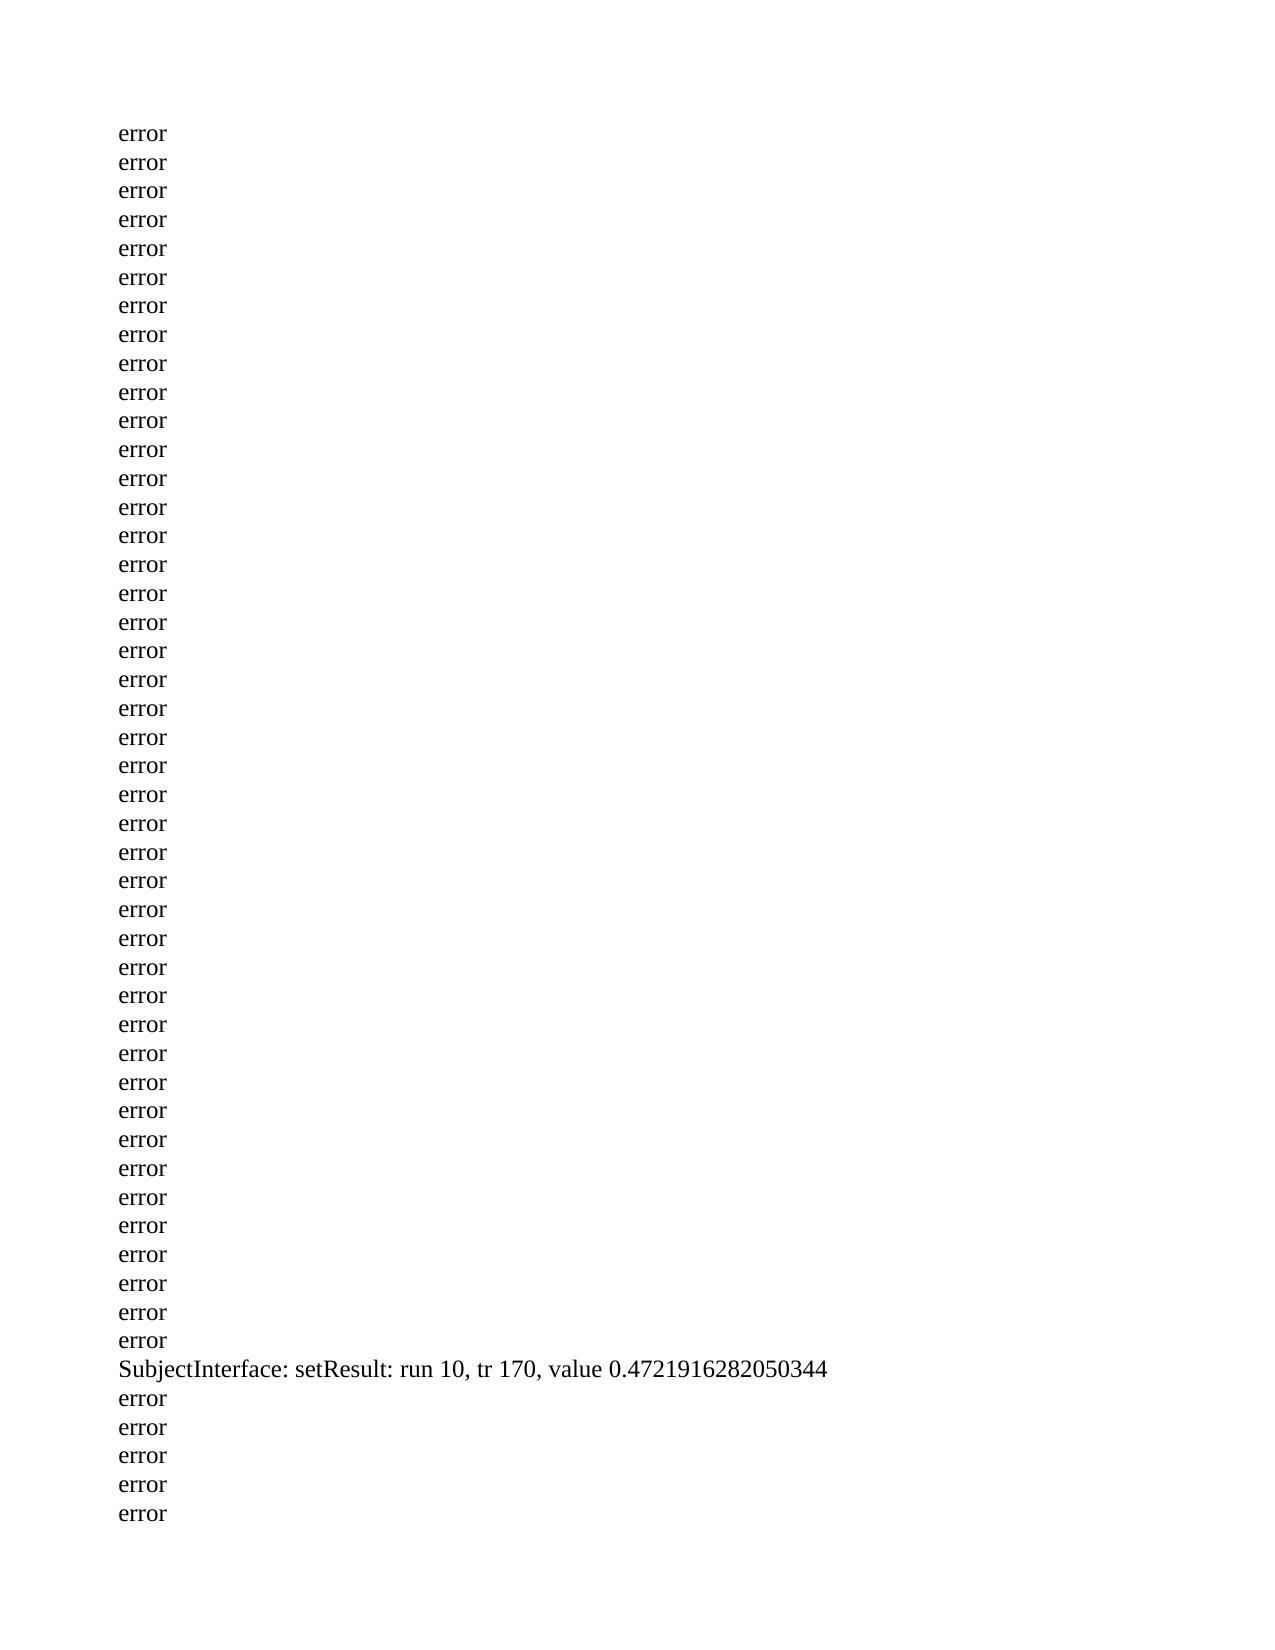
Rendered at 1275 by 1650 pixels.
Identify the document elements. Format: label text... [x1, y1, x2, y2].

text error [118, 521, 1157, 549]
text error [118, 894, 1157, 923]
text error [118, 751, 1157, 779]
text error [118, 176, 1157, 204]
text error [118, 434, 1157, 463]
text error [118, 693, 1157, 722]
text error [118, 722, 1157, 751]
text error [118, 1326, 1157, 1354]
text error [118, 118, 1157, 147]
text error [118, 952, 1157, 981]
text error [118, 291, 1157, 319]
text error [118, 377, 1157, 406]
text error [118, 866, 1157, 894]
text error [118, 1067, 1157, 1096]
text error [118, 779, 1157, 808]
text error [118, 808, 1157, 837]
text error [118, 837, 1157, 866]
text error [118, 1498, 1157, 1527]
text error [118, 1383, 1157, 1412]
text error [118, 147, 1157, 176]
text error [118, 406, 1157, 434]
text error [118, 492, 1157, 521]
text error [118, 1469, 1157, 1498]
text error [118, 204, 1157, 233]
text error [118, 1211, 1157, 1239]
text error [118, 981, 1157, 1009]
text error [118, 636, 1157, 664]
text error [118, 1412, 1157, 1441]
text error [118, 549, 1157, 578]
text error [118, 923, 1157, 952]
text error [118, 607, 1157, 636]
text SubjectInterface: setResult: run 10, tr 170, value 0.4721916282050344 [118, 1354, 1157, 1383]
text error [118, 1038, 1157, 1067]
text error [118, 463, 1157, 492]
text error [118, 262, 1157, 291]
text error [118, 348, 1157, 377]
text error [118, 1009, 1157, 1038]
text error [118, 1124, 1157, 1153]
text error [118, 578, 1157, 607]
text error [118, 664, 1157, 693]
text error [118, 233, 1157, 262]
text error [118, 319, 1157, 348]
text error [118, 1297, 1157, 1326]
text error [118, 1153, 1157, 1182]
text error [118, 1096, 1157, 1124]
text error [118, 1268, 1157, 1297]
text error [118, 1239, 1157, 1268]
text error [118, 1441, 1157, 1469]
text error [118, 1182, 1157, 1211]
